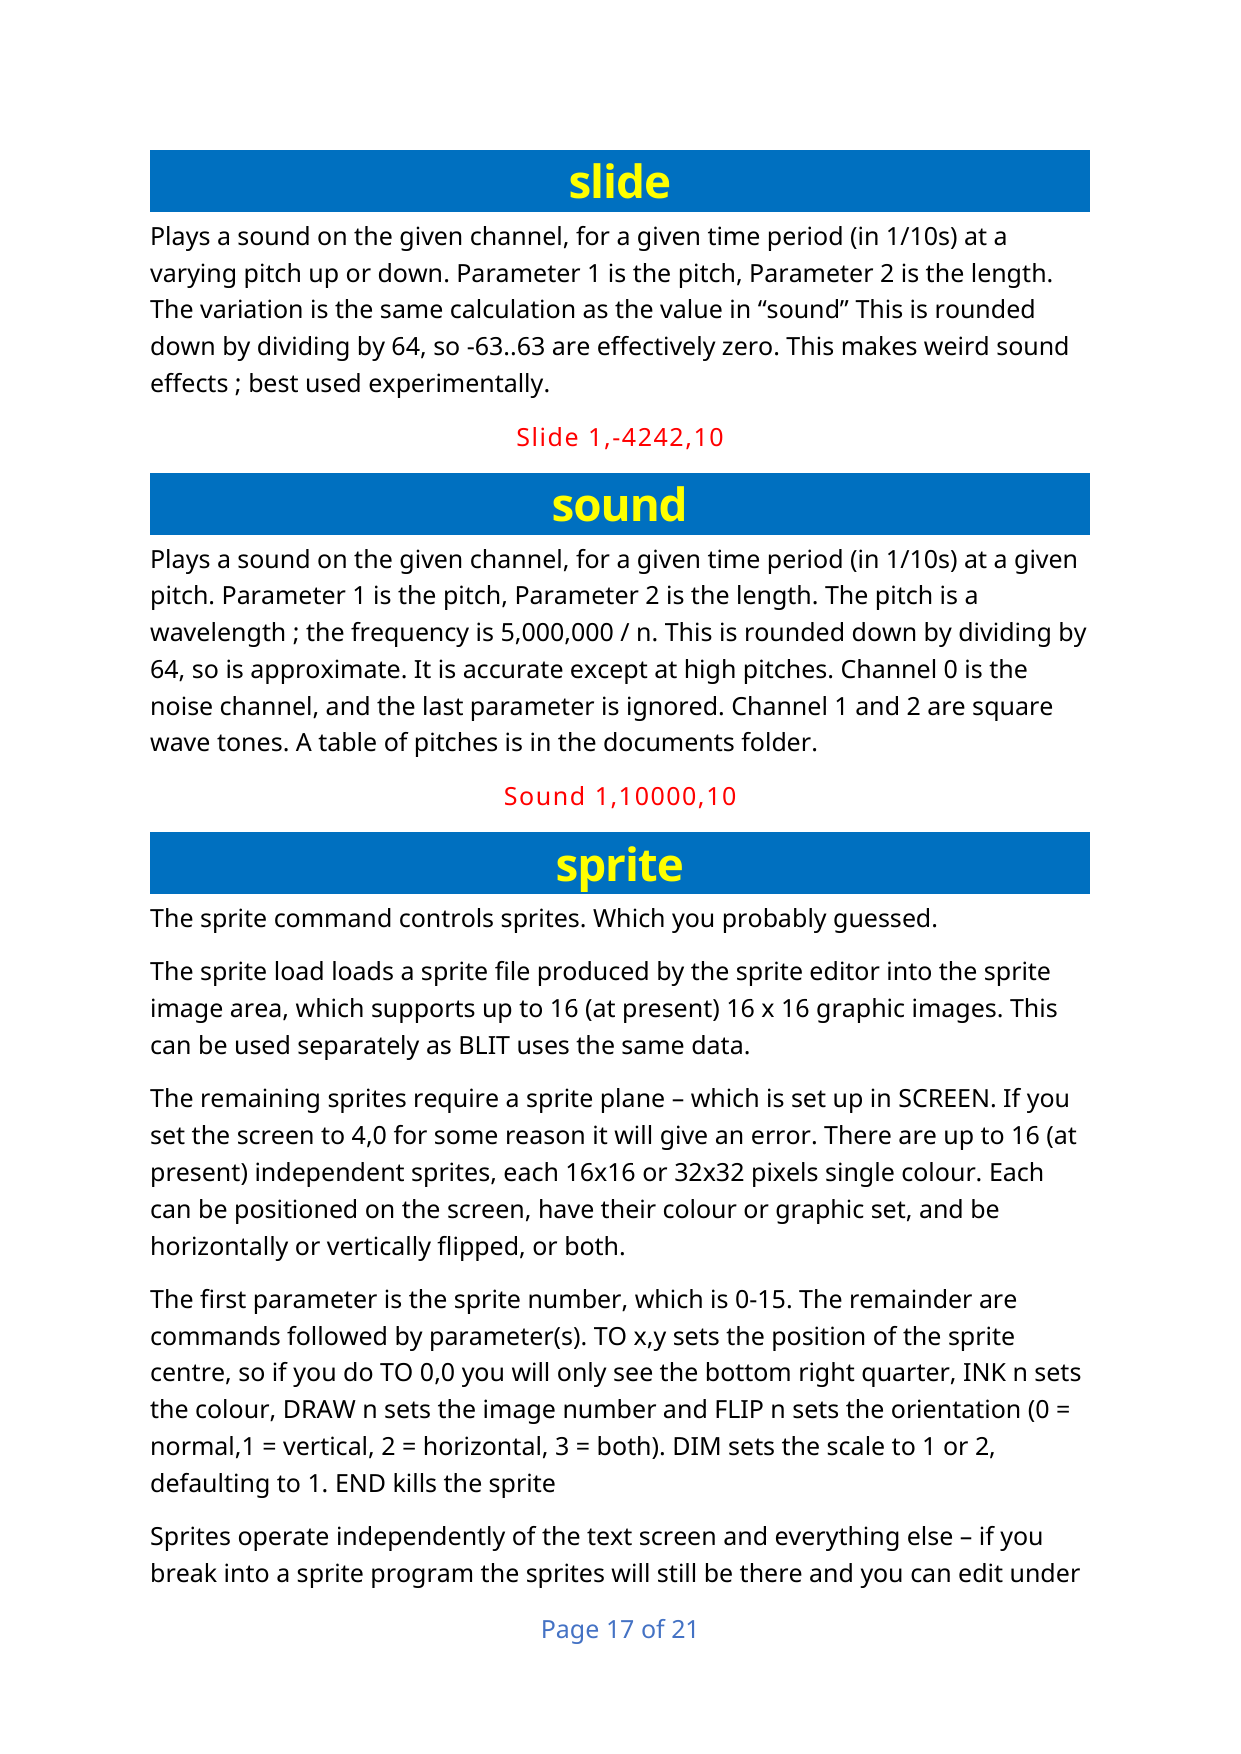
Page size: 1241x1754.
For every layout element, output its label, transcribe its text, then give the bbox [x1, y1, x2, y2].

title sound [150, 473, 1090, 535]
text Plays a sound on the given channel, for a given time period (in 1/10s) at a varying pitch up or down. Parameter 1 is the pitch, Parameter 2 is the length. The variation is the same calculation as the value in “sound” This is rounded down by dividing by 64, so -63..63 are effectively zero. This makes weird sound effects ; best used experimentally. [150, 219, 1090, 400]
text The remaining sprites require a sprite plane – which is set up in SCREEN. If you set the screen to 4,0 for some reason it will give an error. There are up to 16 (at present) independent sprites, each 16x16 or 32x32 pixels single colour. Each can be positioned on the screen, have their colour or graphic set, and be horizontally or vertically flipped, or both. [150, 1081, 1090, 1262]
text The sprite command controls sprites. Which you probably guessed. [150, 901, 1090, 935]
text Sprites operate independently of the text screen and everything else – if you break into a sprite program the sprites will still be there and you can edit under [150, 1519, 1090, 1590]
text The sprite load loads a sprite file produced by the sprite editor into the sprite image area, which supports up to 16 (at present) 16 x 16 graphic images. This can be used separately as BLIT uses the same data. [150, 954, 1090, 1062]
title sprite [150, 832, 1090, 894]
subtitle Sound 1,10000,10 [150, 778, 1090, 813]
title slide [150, 150, 1090, 212]
text The first parameter is the sprite number, which is 0-15. The remainder are commands followed by parameter(s). TO x,y sets the position of the sprite centre, so if you do TO 0,0 you will only see the bottom right quarter, INK n sets the colour, DRAW n sets the image number and FLIP n sets the orientation (0 = normal,1 = vertical, 2 = horizontal, 3 = both). DIM sets the scale to 1 or 2, defaulting to 1. END kills the sprite [150, 1282, 1090, 1499]
text Plays a sound on the given channel, for a given time period (in 1/10s) at a given pitch. Parameter 1 is the pitch, Parameter 2 is the length. The pitch is a wavelength ; the frequency is 5,000,000 / n. This is rounded down by dividing by 64, so is approximate. It is accurate except at high pitches. Channel 0 is the noise channel, and the last parameter is ignored. Channel 1 and 2 are square wave tones. A table of pitches is in the documents folder. [150, 541, 1090, 759]
subtitle Slide 1,-4242,10 [150, 419, 1090, 453]
